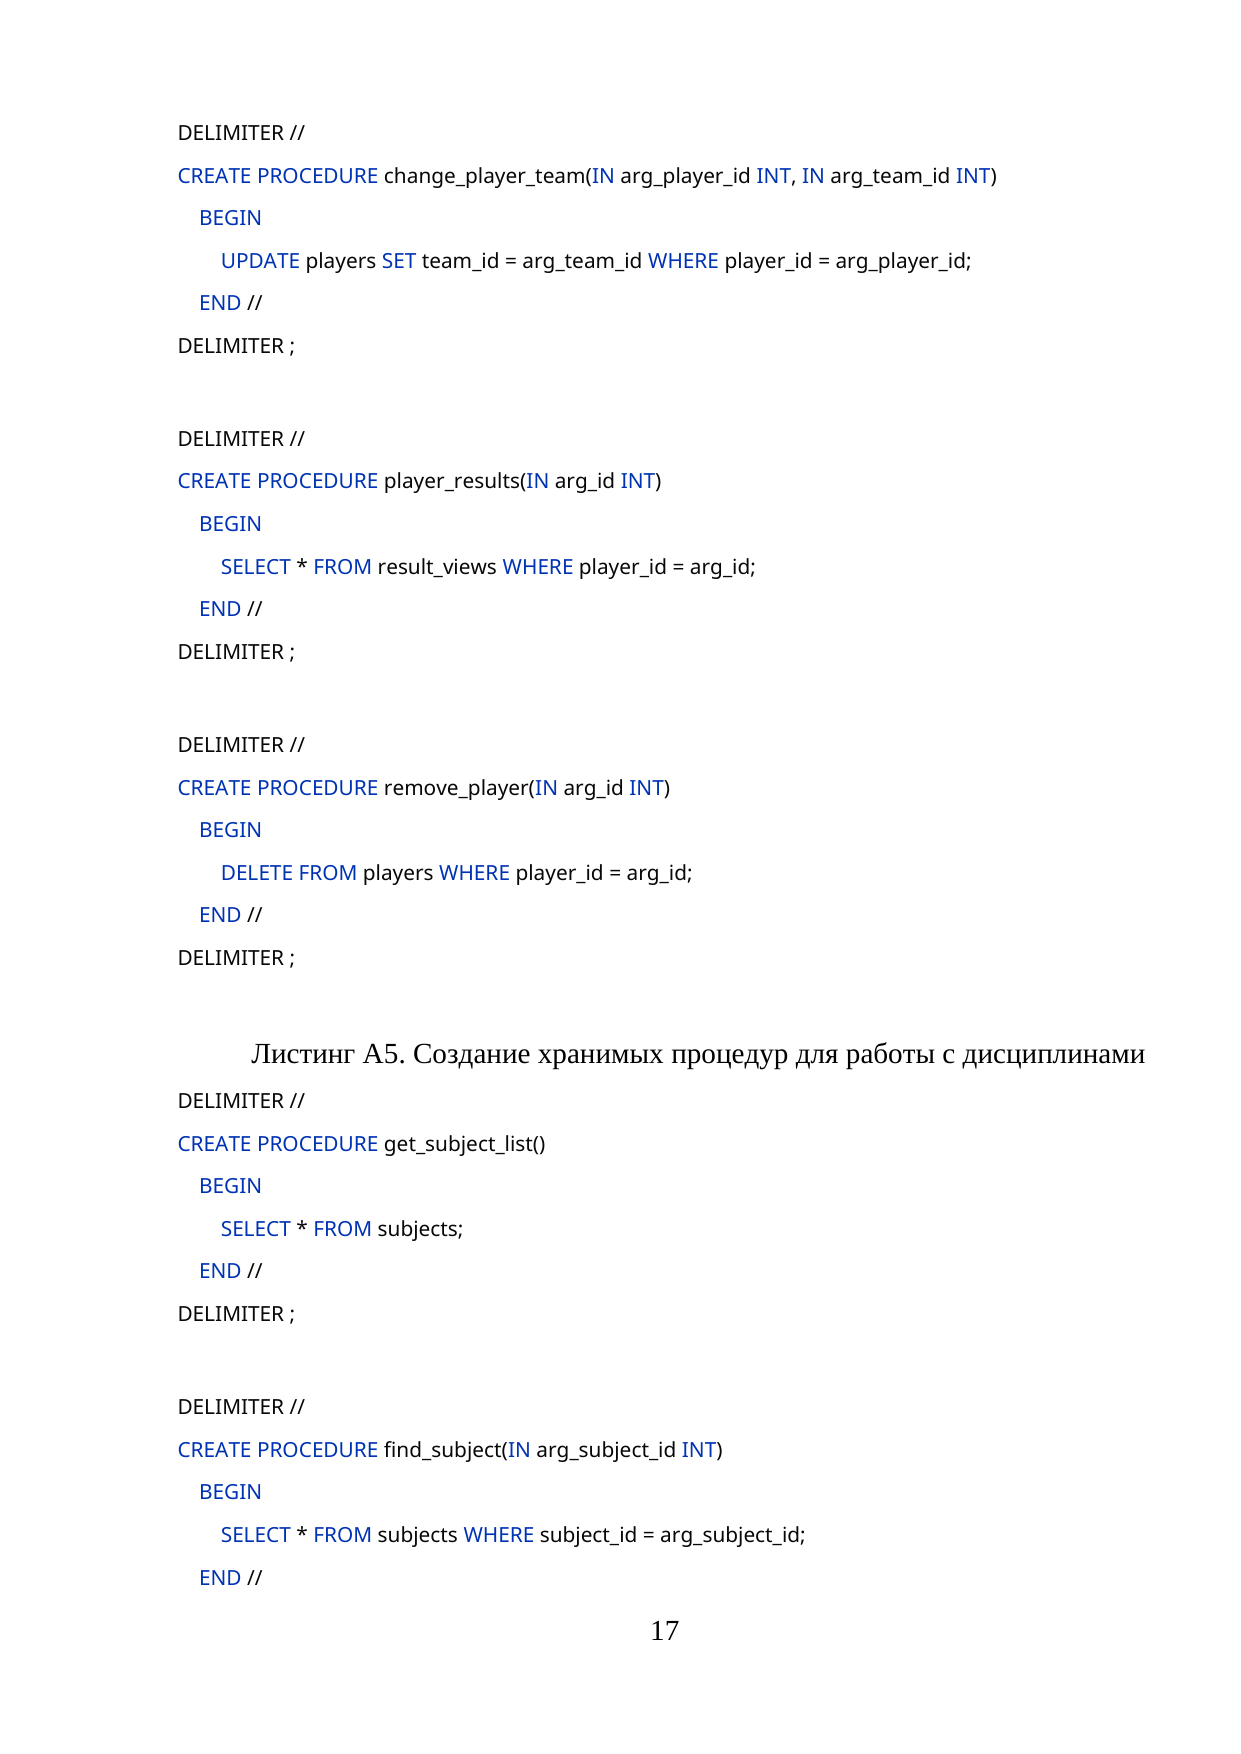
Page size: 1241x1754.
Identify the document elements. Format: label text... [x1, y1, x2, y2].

list Листинг A5. Создание хранимых процедур для работы с дисциплинами [177, 1036, 1152, 1069]
text DELIMITER // CREATE PROCEDURE change_player_team(IN arg_player_id INT, IN arg_team_id INT) BEGIN UPDATE players SET team_id = arg_team_id WHERE player_id = arg_player_id; END // DELIMITER ; DELIMITER // CREATE PROCEDURE player_results(IN arg_id INT) BEGIN SELECT * FROM result_views WHERE player_id = arg_id; END // DELIMITER ; DELIMITER // CREATE PROCEDURE remove_player(IN arg_id INT) BEGIN DELETE FROM players WHERE player_id = arg_id; END // DELIMITER ; [177, 118, 1152, 971]
text DELIMITER // CREATE PROCEDURE get_subject_list() BEGIN SELECT * FROM subjects; END // DELIMITER ; DELIMITER // CREATE PROCEDURE find_subject(IN arg_subject_id INT) BEGIN SELECT * FROM subjects WHERE subject_id = arg_subject_id; END // [177, 1086, 1152, 1591]
